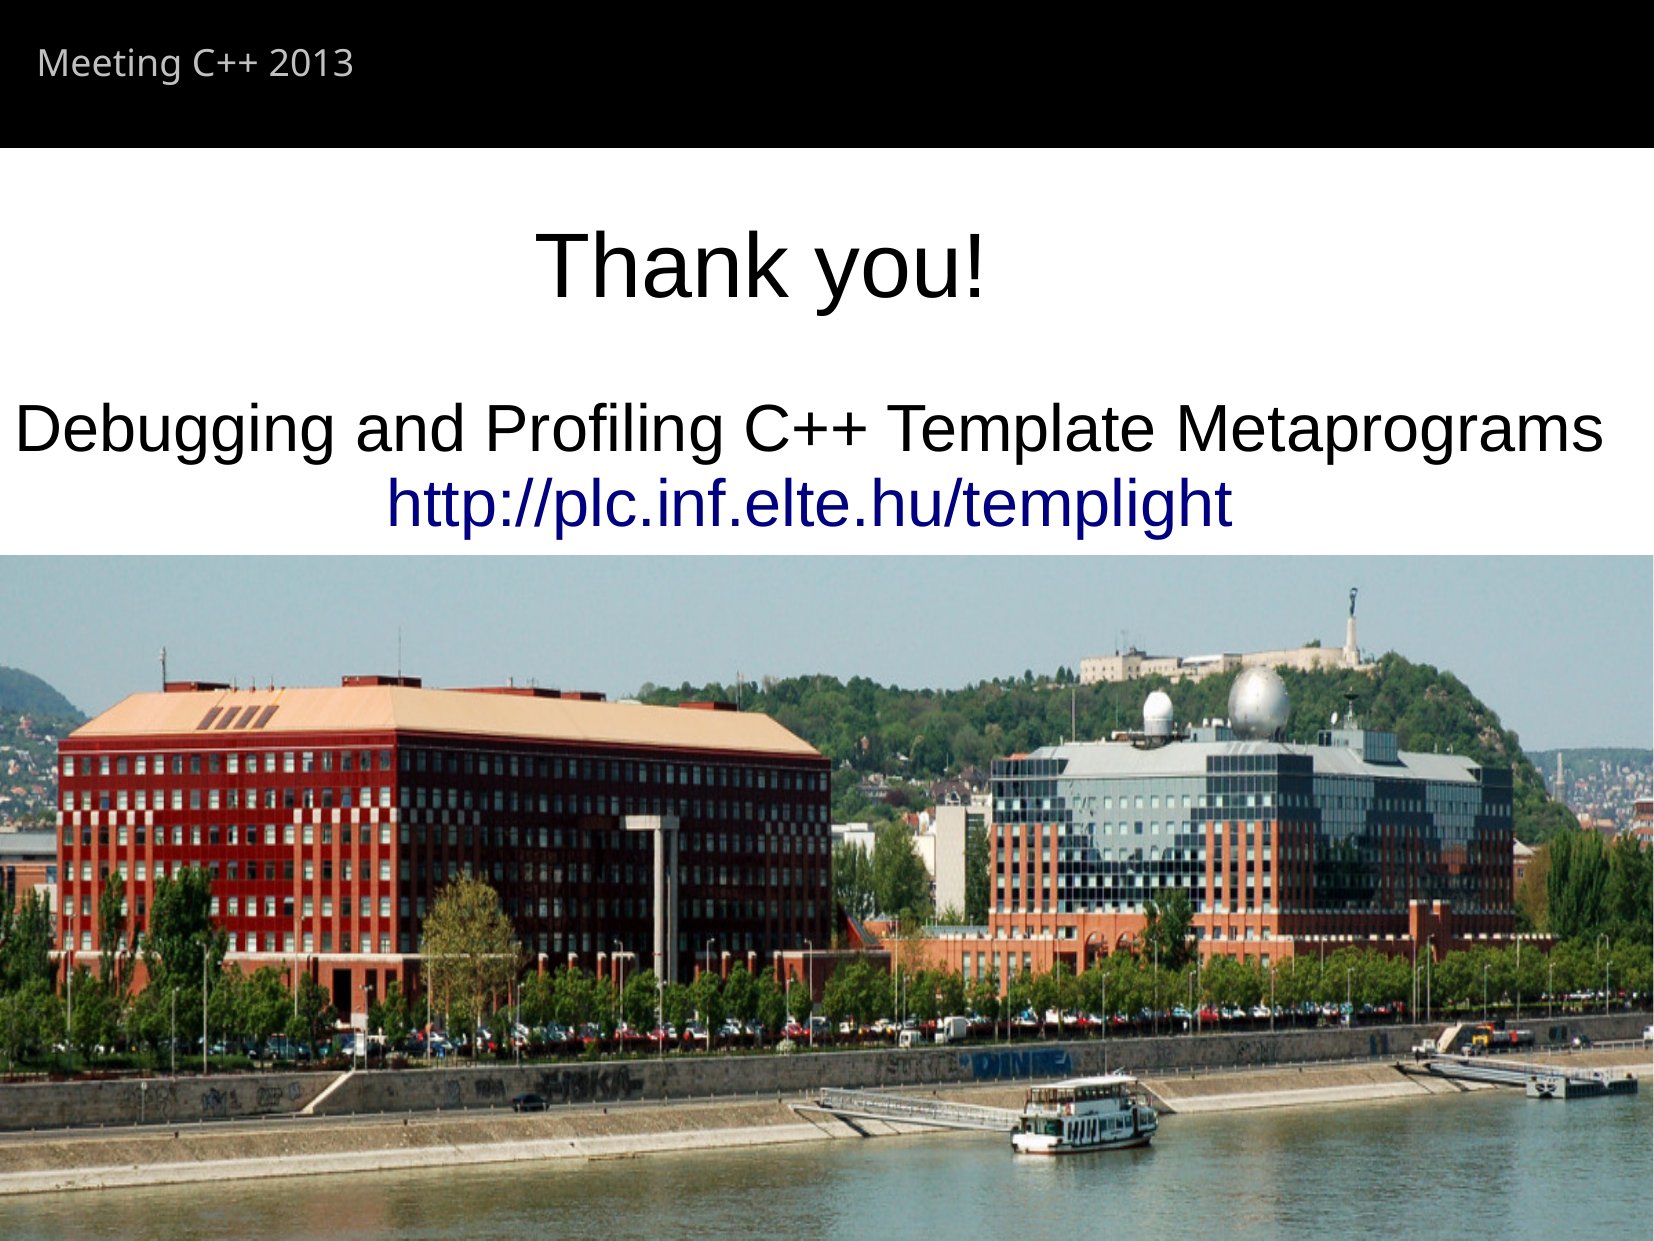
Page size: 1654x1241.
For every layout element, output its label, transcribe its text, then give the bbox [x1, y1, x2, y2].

text_box Thank you! [520, 206, 1004, 325]
picture [0, 555, 1654, 1241]
text_box Debugging and Profiling C++ Template Metaprogramshttp://plc.inf.elte.hu/templight [0, 383, 1654, 549]
